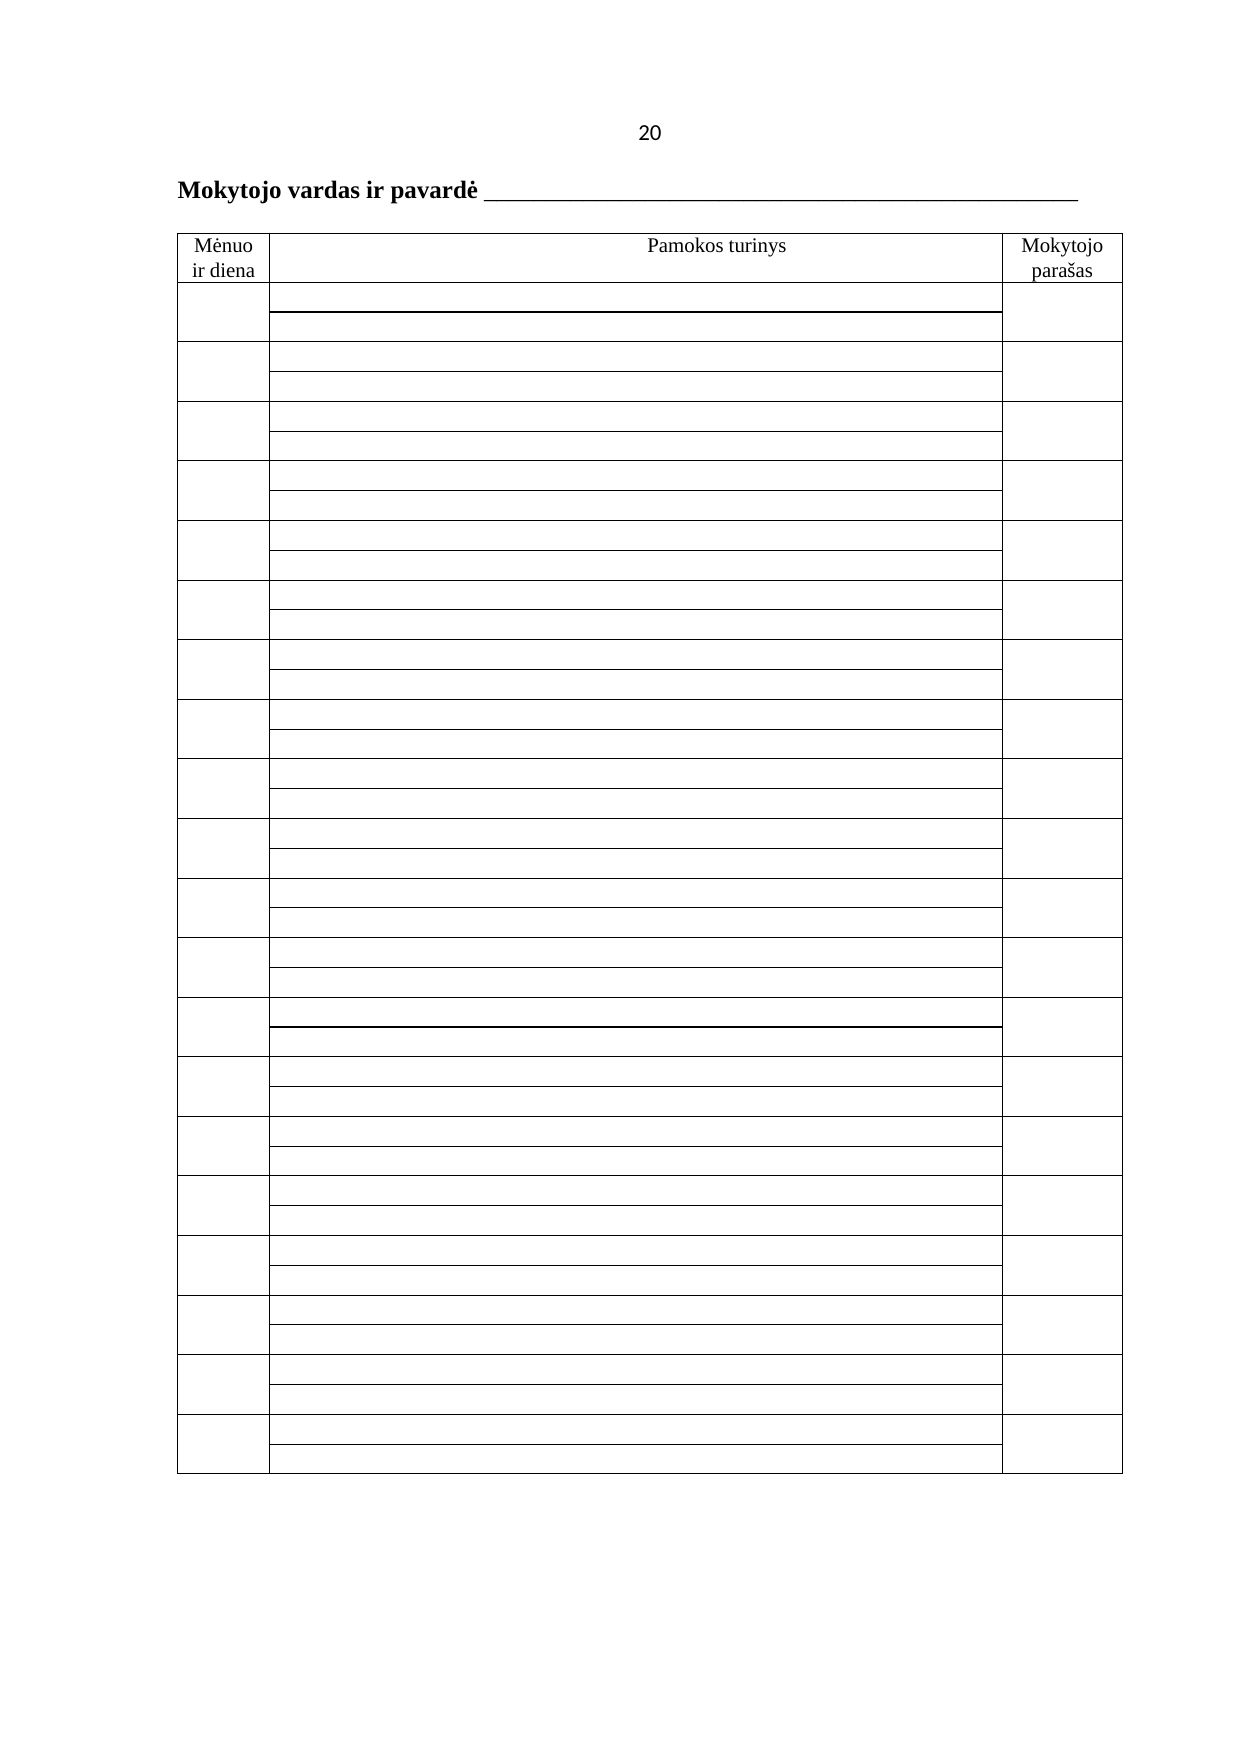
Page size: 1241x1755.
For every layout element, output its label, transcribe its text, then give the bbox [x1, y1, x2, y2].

table_cell [270, 1057, 1002, 1086]
table_cell [270, 1445, 1002, 1473]
table_cell [270, 670, 1002, 699]
table_cell [178, 581, 269, 639]
table_cell [270, 879, 1002, 907]
table_cell [270, 789, 1002, 818]
table_cell [270, 432, 1002, 460]
table_cell [1003, 819, 1122, 877]
table_cell [270, 998, 1002, 1026]
table_cell [178, 1296, 269, 1354]
table_cell [270, 1415, 1002, 1443]
table_cell [270, 819, 1002, 848]
table_cell [270, 551, 1002, 579]
table_cell [270, 521, 1002, 550]
table_cell [178, 640, 269, 699]
table_cell [270, 1087, 1002, 1116]
table_cell [270, 640, 1002, 669]
table_cell [270, 342, 1002, 371]
table_cell [178, 461, 269, 520]
table_cell [270, 968, 1002, 997]
table_cell [1003, 521, 1122, 579]
table_cell [1003, 998, 1122, 1056]
table_header Mėnuo ir diena [178, 234, 269, 282]
table_cell [178, 283, 269, 341]
table_cell [270, 700, 1002, 728]
table_cell [1003, 402, 1122, 460]
table_cell [270, 1117, 1002, 1146]
table_cell [1003, 461, 1122, 520]
table_cell [270, 313, 1002, 341]
table_header Mokytojo parašas [1003, 234, 1122, 282]
table_cell [270, 610, 1002, 639]
table_cell [1003, 1355, 1122, 1414]
table_cell [1003, 1236, 1122, 1294]
table_cell [1003, 879, 1122, 937]
table_cell [178, 879, 269, 937]
table_cell [270, 1266, 1002, 1294]
table_cell [178, 1355, 269, 1414]
table_cell [1003, 1415, 1122, 1473]
table_cell [270, 283, 1002, 311]
table_cell [178, 402, 269, 460]
table_cell [270, 759, 1002, 788]
table_cell [1003, 700, 1122, 758]
table_cell [270, 491, 1002, 520]
table_cell [270, 1385, 1002, 1414]
table_cell [270, 1147, 1002, 1175]
table_cell [1003, 283, 1122, 341]
table_cell [270, 938, 1002, 967]
table_cell [178, 759, 269, 818]
table_cell [270, 372, 1002, 401]
table_cell [178, 1117, 269, 1175]
table_cell [270, 1355, 1002, 1384]
table_header Pamokos turinys [270, 234, 1002, 282]
table_cell [1003, 581, 1122, 639]
table_cell [1003, 1117, 1122, 1175]
table_cell [178, 1236, 269, 1294]
table_cell [178, 1057, 269, 1116]
table_cell [270, 1176, 1002, 1205]
table_cell [178, 342, 269, 401]
table_cell [178, 1415, 269, 1473]
table_cell [270, 1236, 1002, 1265]
table_cell [270, 581, 1002, 609]
table_cell [270, 1028, 1002, 1056]
table_cell [270, 908, 1002, 937]
table_cell [1003, 640, 1122, 699]
table_cell [270, 1325, 1002, 1354]
text Mokytojo vardas ir pavardė [177, 175, 1122, 204]
table_cell [178, 700, 269, 758]
table_cell [178, 521, 269, 579]
table_cell [178, 938, 269, 997]
table_cell [178, 998, 269, 1056]
table_cell [270, 461, 1002, 490]
table_cell [270, 1206, 1002, 1235]
table_cell [1003, 759, 1122, 818]
table_cell [1003, 1057, 1122, 1116]
table_cell [1003, 1296, 1122, 1354]
table_cell [270, 1296, 1002, 1324]
table_cell [1003, 342, 1122, 401]
table_cell [1003, 1176, 1122, 1235]
table_cell [178, 1176, 269, 1235]
table_cell [270, 849, 1002, 877]
table_cell [178, 819, 269, 877]
table_cell [1003, 938, 1122, 997]
table_cell [270, 730, 1002, 758]
table_cell [270, 402, 1002, 431]
